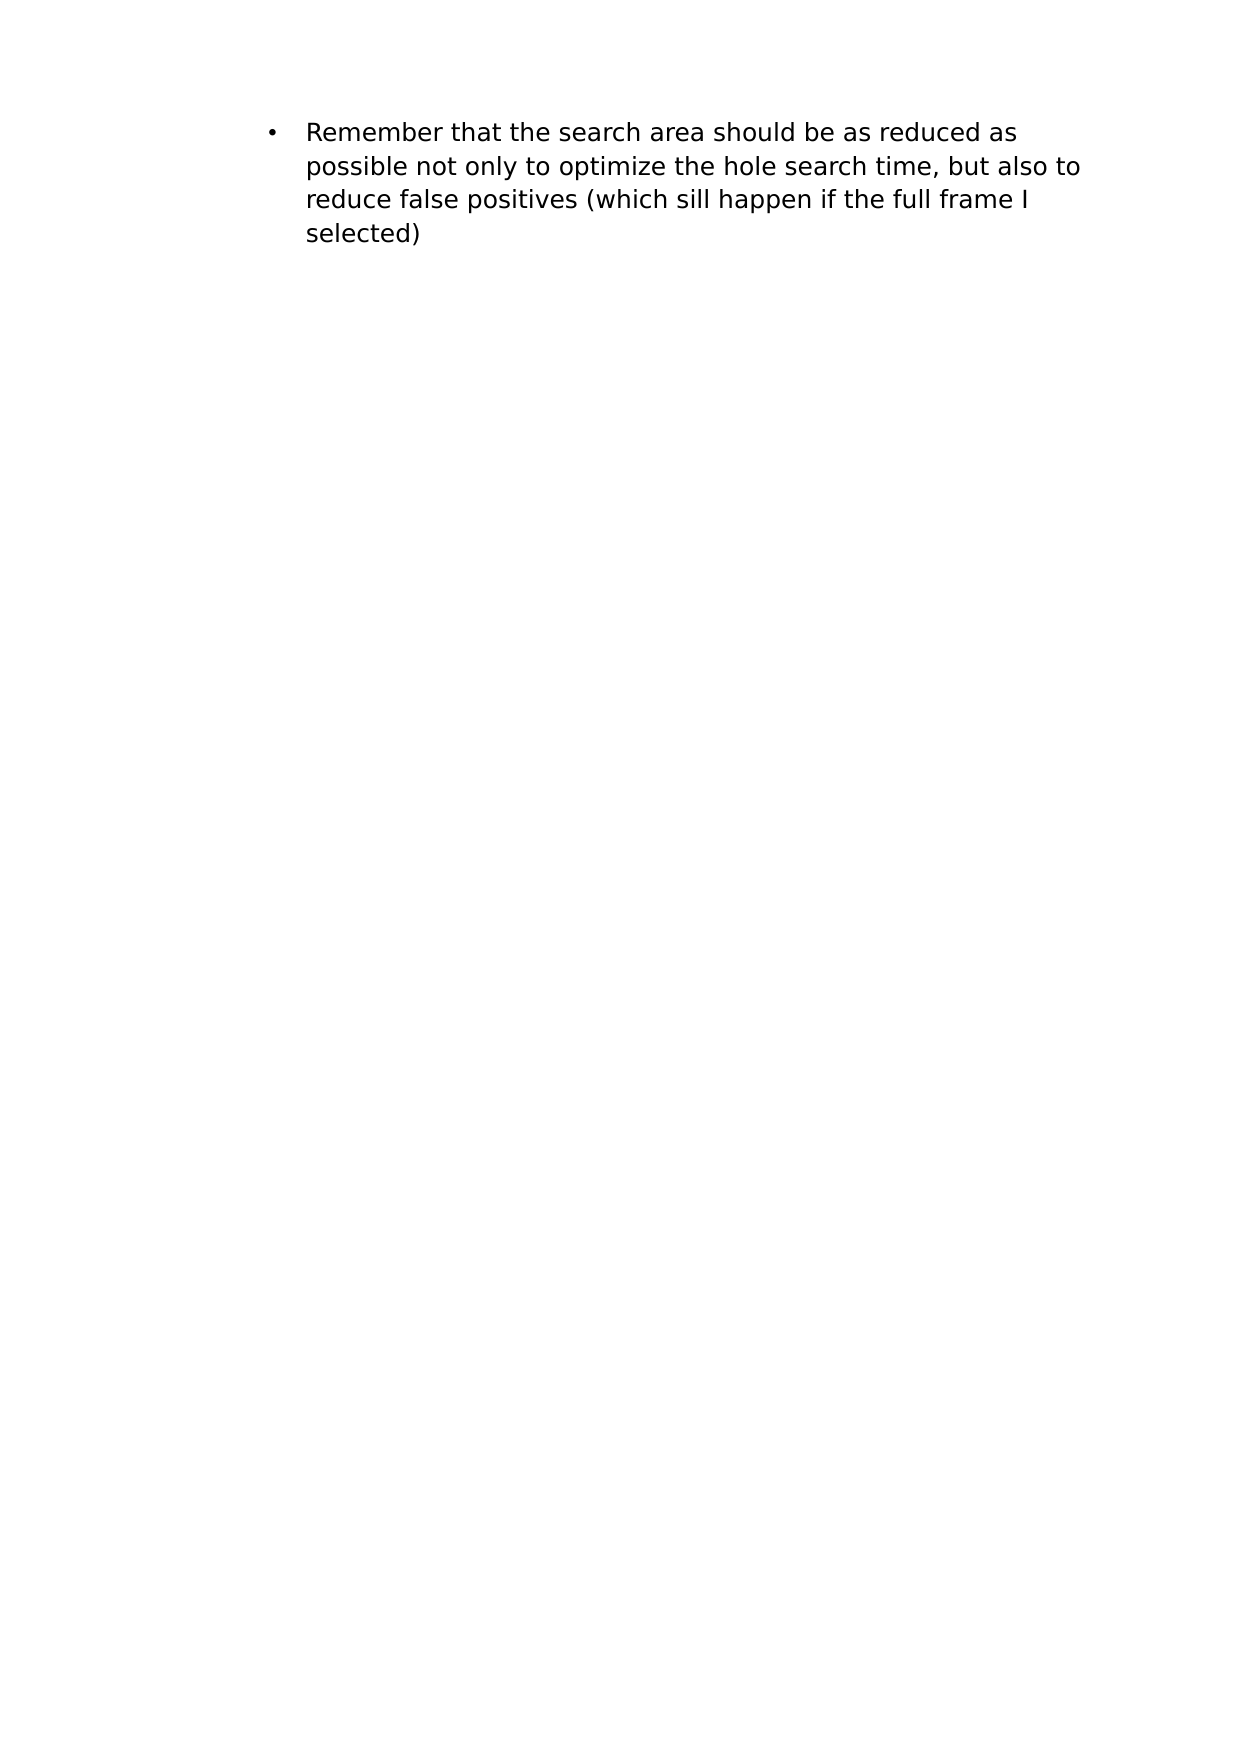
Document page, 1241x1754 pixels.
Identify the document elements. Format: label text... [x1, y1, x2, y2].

list Remember that the search area should be as reduced as possible not only to optimize the hole search time, but also to reduce false positives (which sill happen if the full frame I selected) [268, 118, 1122, 248]
